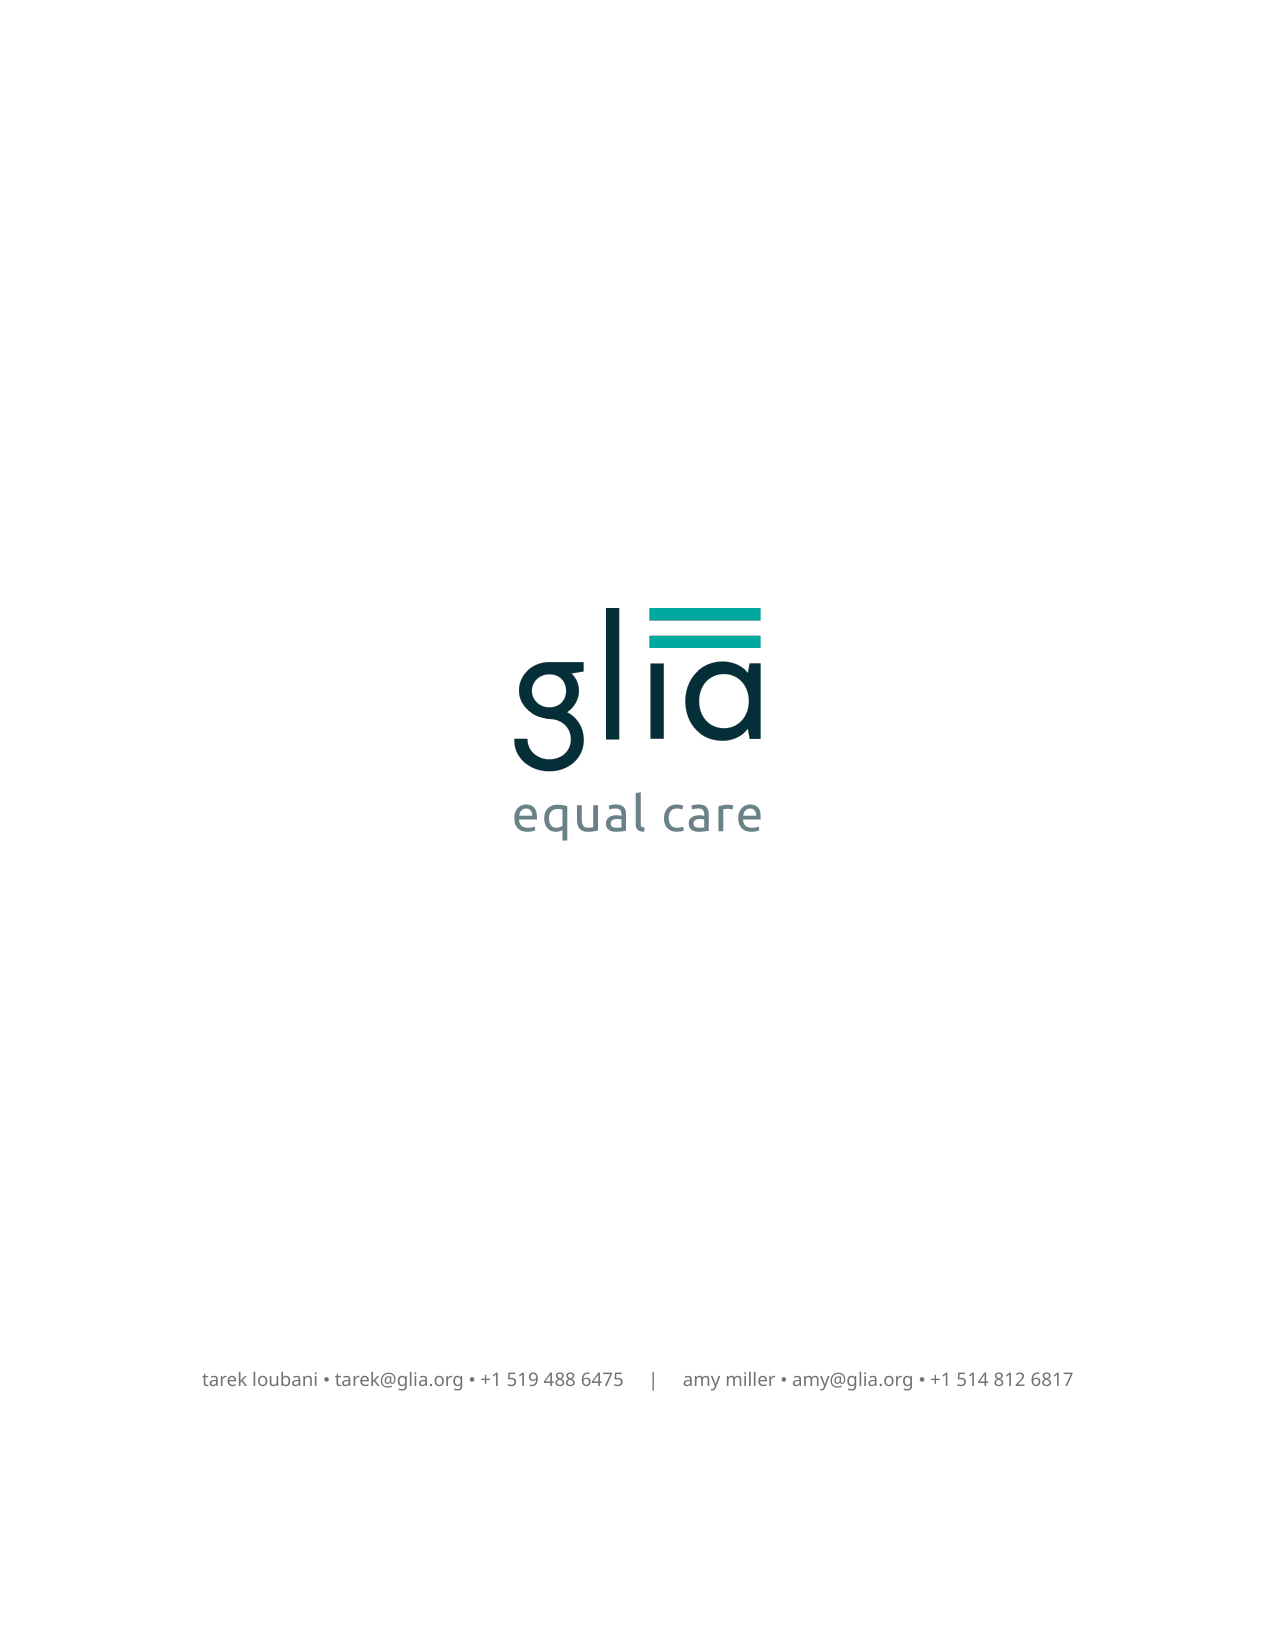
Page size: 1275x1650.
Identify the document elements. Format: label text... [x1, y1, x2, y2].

picture [514, 608, 761, 859]
picture [700, 675, 748, 728]
picture [532, 675, 566, 707]
text tarek loubani  tarek@glia.org  +1 519 488 6475 | amy miller  amy@glia.org  +1 514 812 6817 [118, 1366, 1157, 1392]
